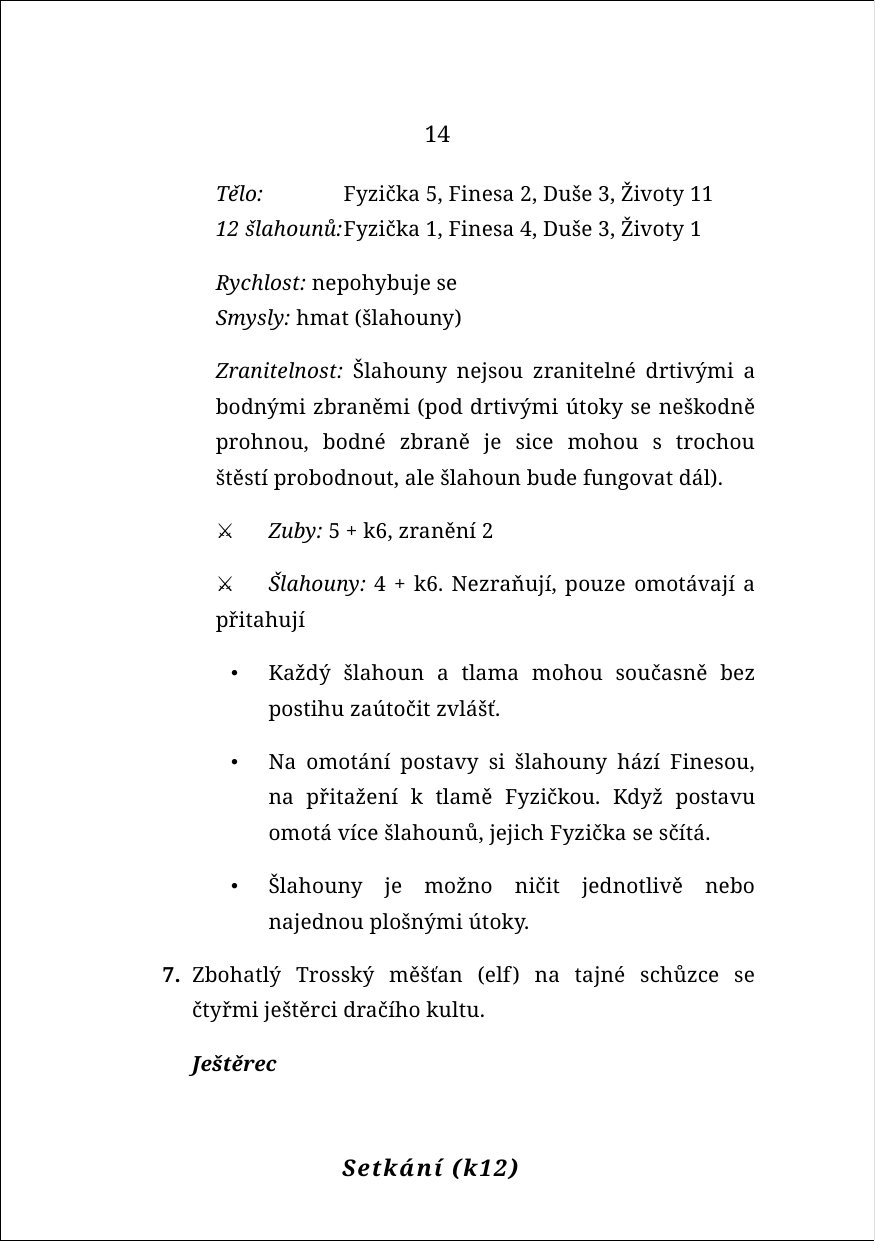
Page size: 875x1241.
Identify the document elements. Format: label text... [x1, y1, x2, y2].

list Zranitelnost: Šlahouny nejsou zranitelné drtivými a bodnými zbraněmi (pod drtivými útoky se neškodně prohnou, bodné zbraně je sice mohou s trochou štěstí probodnout, ale šlahoun bude fungovat dál). [162, 356, 756, 491]
list Zbohatlý Trosský měšťan (elf) na tajné schůzce se čtyřmi ještěrci dračího kultu. [162, 960, 756, 1024]
list ⚔ Zuby: 5 + k6, zranění 2 [162, 516, 756, 545]
list Smysly: hmat (šlahouny) [162, 303, 756, 332]
list ⚔ Šlahouny: 4 + k6. Nezraňují, pouze omotávají a přitahují [162, 569, 756, 633]
list Šlahouny je možno ničit jednotlivě nebo najednou plošnými útoky. [231, 871, 756, 935]
list Tělo: Fyzička 5, Finesa 2, Duše 3, Životy 11 12 šlahounů: Fyzička 1, Finesa 4, Duše 3, Životy 1 [162, 179, 756, 243]
list Ještěrec [162, 1049, 756, 1077]
list Každý šlahoun a tlama mohou současně bez postihu zaútočit zvlášť. [231, 658, 756, 722]
list Na omotání postavy si šlahouny hází Finesou, na přitažení k tlamě Fyzičkou. Když postavu omotá více šlahounů, jejich Fyzička se sčítá. [231, 747, 756, 846]
list Rychlost: nepohybuje se [162, 268, 756, 296]
